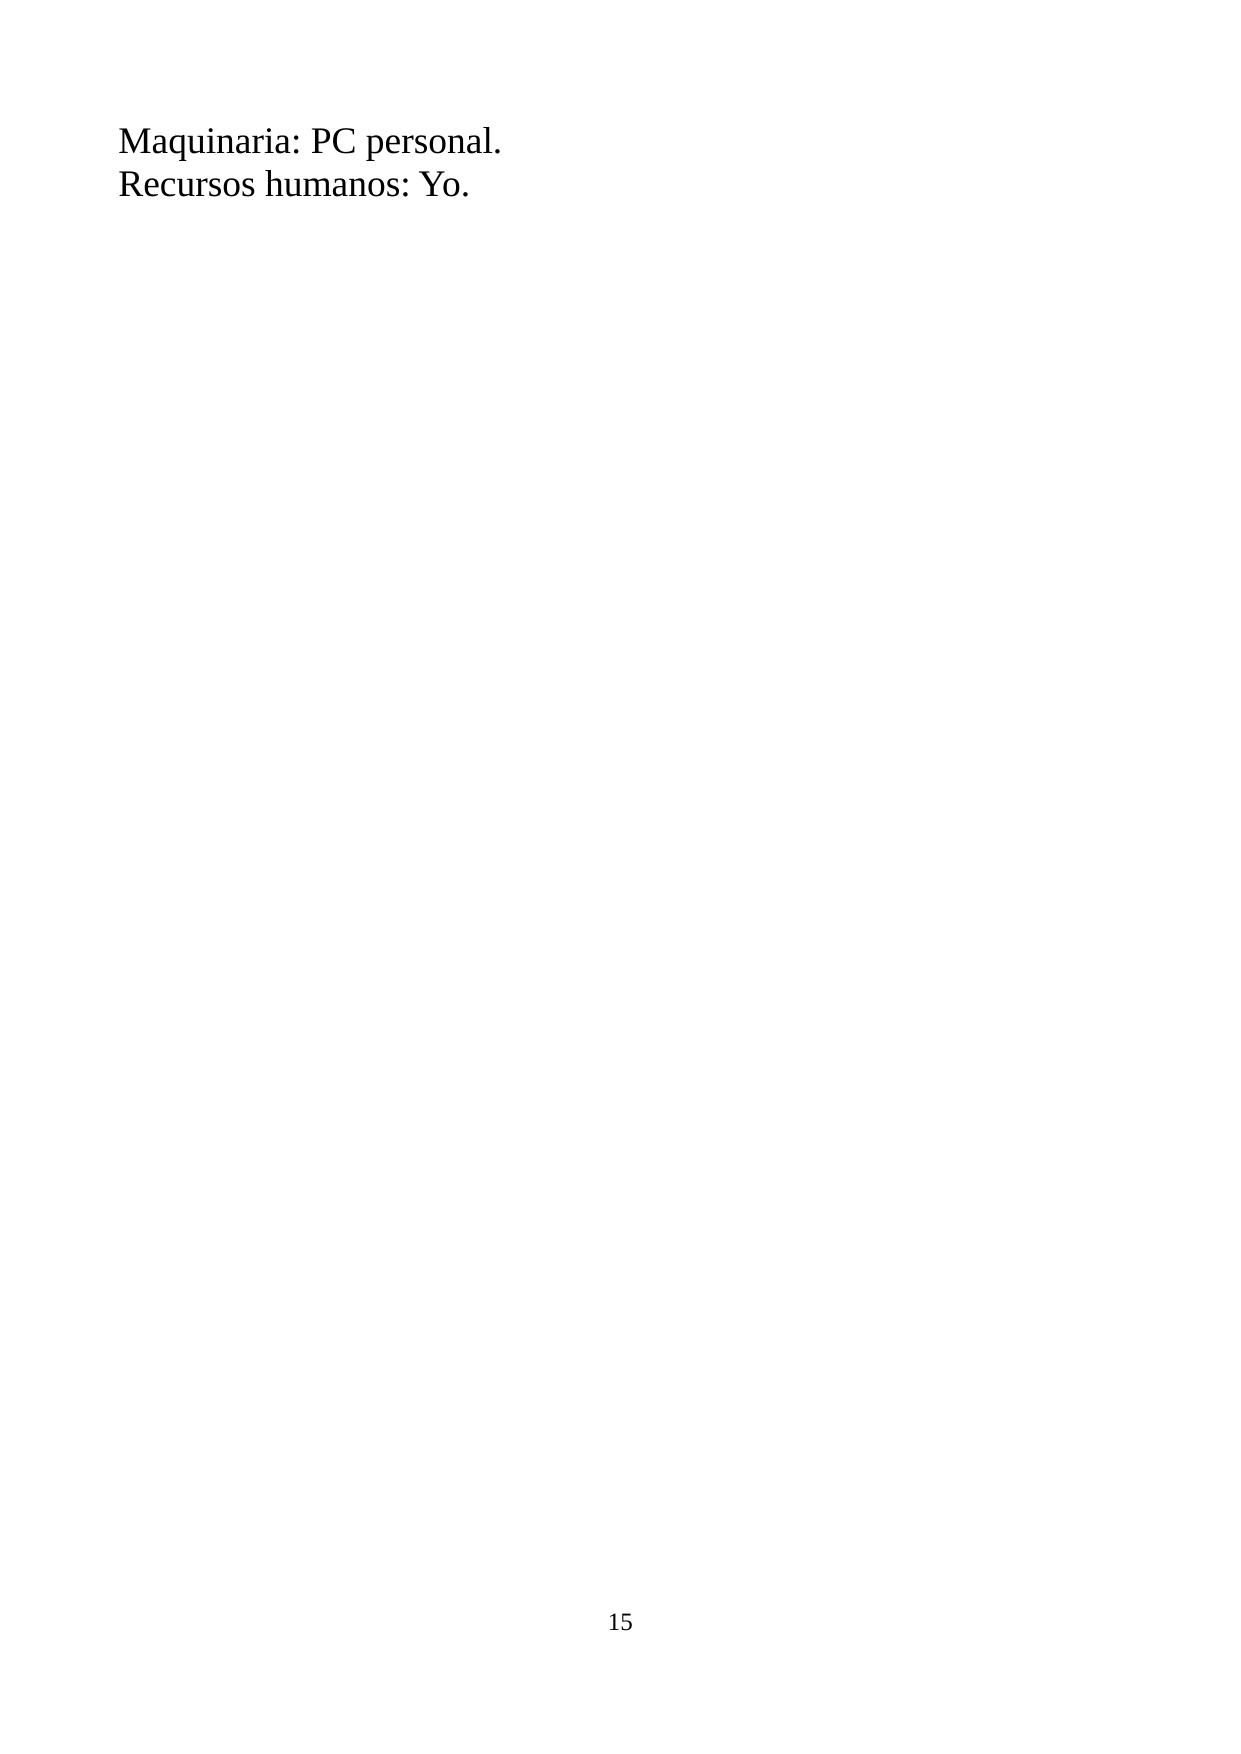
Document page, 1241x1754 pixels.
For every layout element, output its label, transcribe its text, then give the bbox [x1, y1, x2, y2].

text Maquinaria: PC personal. [118, 118, 1122, 161]
text Recursos humanos: Yo. [118, 161, 1122, 204]
